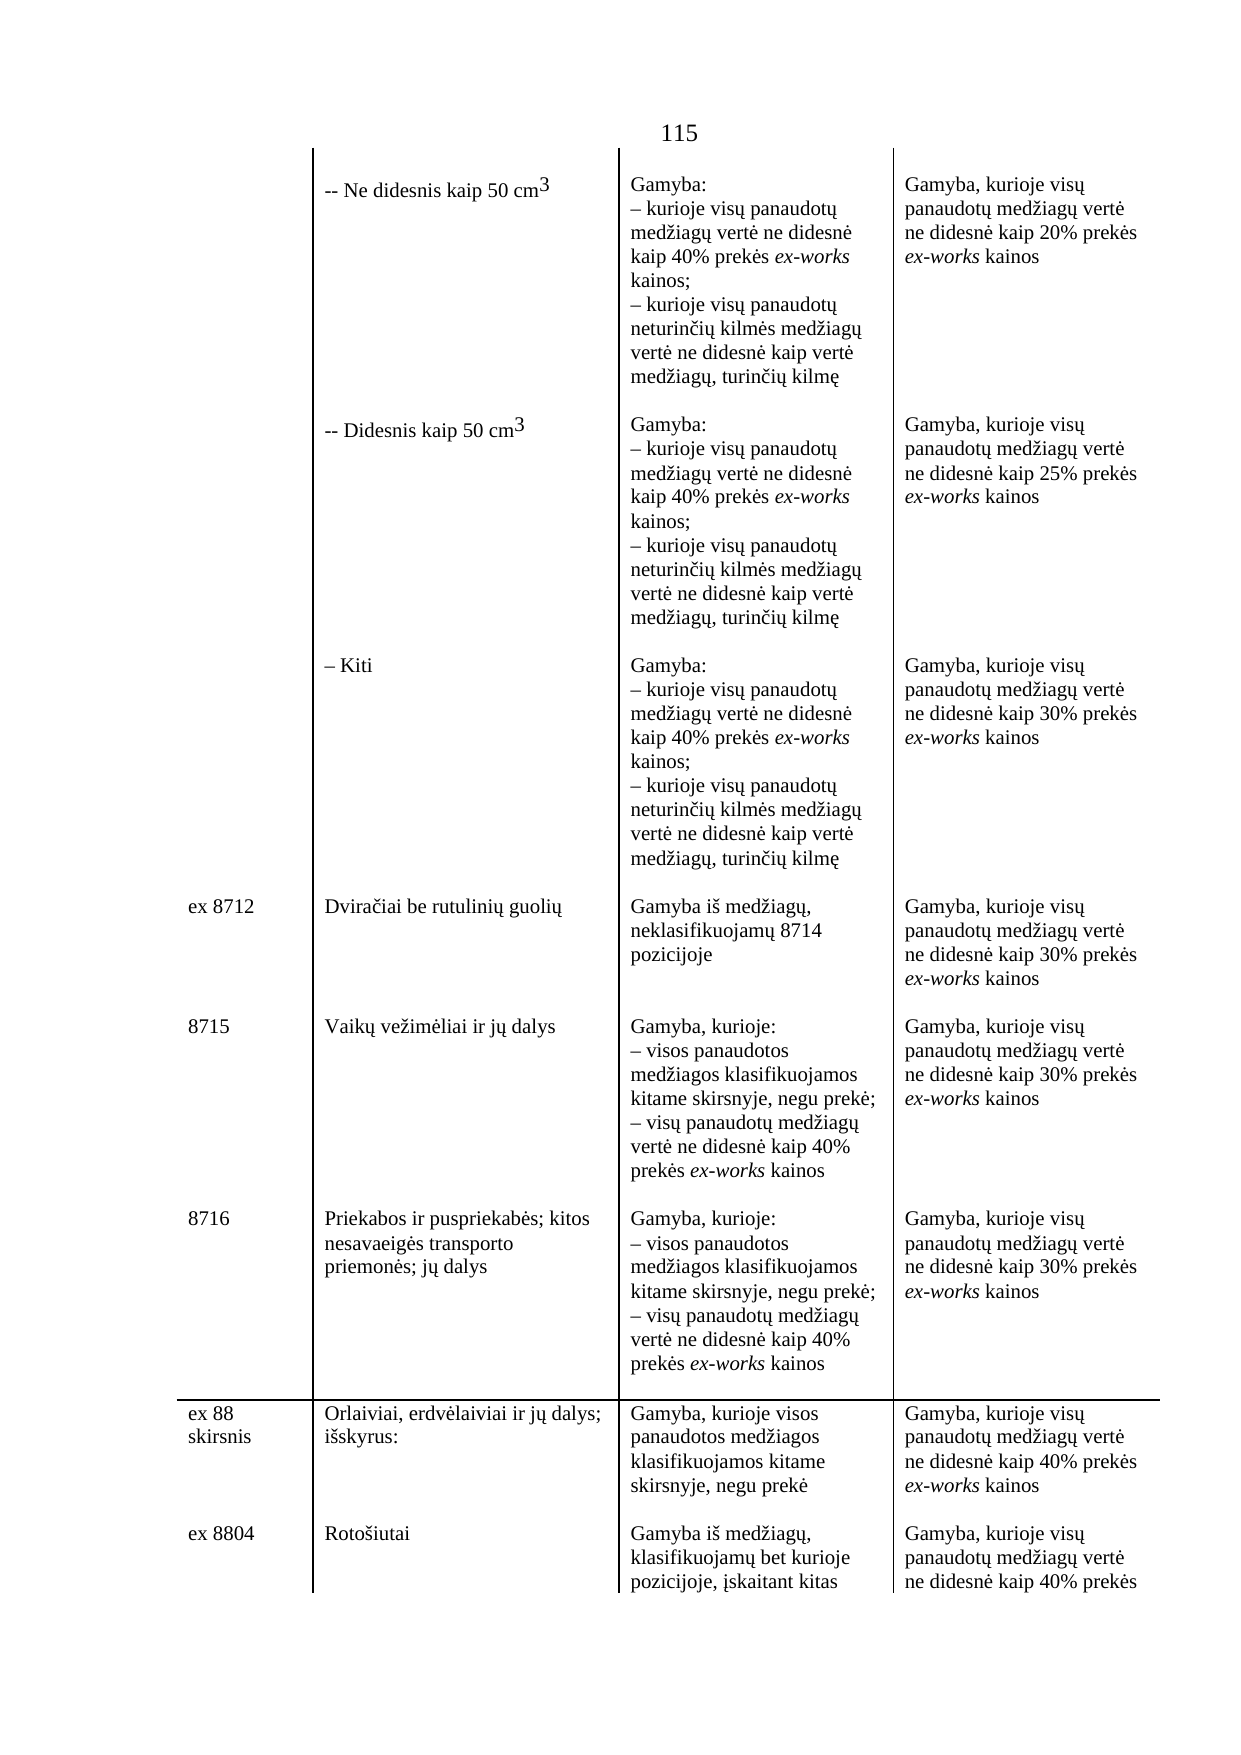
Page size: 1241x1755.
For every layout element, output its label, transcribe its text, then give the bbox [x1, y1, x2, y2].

table_cell Gamyba, kurioje: – visos panaudotos medžiagos klasifikuojamos kitame skirsnyje, negu prekė; – visų panaudotų medžiagų vertė ne didesnė kaip 40% prekės ex-works kainos [620, 1014, 893, 1206]
table_cell [1160, 1206, 1165, 1399]
table_cell [1160, 148, 1165, 172]
table_cell Gamyba, kurioje visų panaudotų medžiagų vertė ne didesnė kaip 40% prekės [894, 1521, 1160, 1593]
table_cell Gamyba, kurioje: – visos panaudotos medžiagos klasifikuojamos kitame skirsnyje, negu prekė; – visų panaudotų medžiagų vertė ne didesnė kaip 40% prekės ex-works kainos [620, 1206, 893, 1399]
table_cell [1171, 894, 1175, 1014]
table_cell [1160, 653, 1165, 893]
table_cell Gamyba, kurioje visų panaudotų medžiagų vertė ne didesnė kaip 20% prekės ex-works kainos [894, 172, 1160, 412]
table_cell Gamyba, kurioje visų panaudotų medžiagų vertė ne didesnė kaip 40% prekės ex-works kainos [894, 1401, 1160, 1521]
table_cell -- Didesnis kaip 50 cm3 [314, 412, 618, 653]
table_cell Gamyba, kurioje visų panaudotų medžiagų vertė ne didesnė kaip 30% prekės ex-works kainos [894, 1206, 1160, 1399]
table_cell 8716 [177, 1206, 312, 1399]
table_cell Gamyba, kurioje visų panaudotų medžiagų vertė ne didesnė kaip 30% prekės ex-works kainos [894, 1014, 1160, 1206]
table_cell [177, 148, 312, 172]
table_cell [314, 148, 618, 172]
table_cell [1175, 172, 1181, 412]
table_cell [1165, 653, 1171, 893]
table_cell [1160, 894, 1165, 1014]
table_cell [1165, 1521, 1171, 1593]
table_cell Gamyba iš medžiagų, klasifikuojamų bet kurioje pozicijoje, įskaitant kitas [620, 1521, 893, 1593]
table_cell – Kiti [314, 653, 618, 893]
table_cell Gamyba: – kurioje visų panaudotų medžiagų vertė ne didesnė kaip 40% prekės ex-works kainos; – kurioje visų panaudotų neturinčių kilmės medžiagų vertė ne didesnė kaip vertė medžiagų, turinčių kilmę [620, 653, 893, 893]
table_cell [1165, 894, 1171, 1014]
table_cell [894, 148, 1160, 172]
table_cell [1165, 1014, 1171, 1206]
table_cell [1165, 412, 1171, 653]
table_cell ex 8804 [177, 1521, 312, 1593]
table_cell [1175, 1399, 1181, 1521]
table_cell 8715 [177, 1014, 312, 1206]
table_cell [1160, 412, 1165, 653]
table_cell ex 8712 [177, 894, 312, 1014]
table_cell [177, 172, 312, 412]
table_cell -- Ne didesnis kaip 50 cm3 [314, 172, 618, 412]
table_cell Gamyba, kurioje visos panaudotos medžiagos klasifikuojamos kitame skirsnyje, negu prekė [620, 1401, 893, 1521]
table_cell Orlaiviai, erdvėlaiviai ir jų dalys; išskyrus: [314, 1401, 618, 1521]
table_cell [1160, 1399, 1165, 1521]
table_cell [1171, 1399, 1175, 1521]
table_cell [1171, 653, 1175, 893]
table_cell [177, 653, 312, 893]
table_cell [1171, 412, 1175, 653]
table_cell [1175, 1206, 1181, 1399]
table_cell [1175, 148, 1181, 172]
table_cell [1160, 1521, 1165, 1593]
table_cell [1165, 148, 1171, 172]
table_cell [620, 148, 893, 172]
table_cell [1165, 1399, 1171, 1521]
table_cell [1175, 1521, 1181, 1593]
table_cell [1171, 1206, 1175, 1399]
table_cell Rotošiutai [314, 1521, 618, 1593]
table_cell Gamyba, kurioje visų panaudotų medžiagų vertė ne didesnė kaip 30% prekės ex-works kainos [894, 894, 1160, 1014]
table_cell Gamyba, kurioje visų panaudotų medžiagų vertė ne didesnė kaip 30% prekės ex-works kainos [894, 653, 1160, 893]
table_cell Gamyba iš medžiagų, neklasifikuojamų 8714 pozicijoje [620, 894, 893, 1014]
table_cell Gamyba: – kurioje visų panaudotų medžiagų vertė ne didesnė kaip 40% prekės ex-works kainos; – kurioje visų panaudotų neturinčių kilmės medžiagų vertė ne didesnė kaip vertė medžiagų, turinčių kilmę [620, 412, 893, 653]
table_cell Gamyba, kurioje visų panaudotų medžiagų vertė ne didesnė kaip 25% prekės ex-works kainos [894, 412, 1160, 653]
table_cell [177, 412, 312, 653]
table_cell Vaikų vežimėliai ir jų dalys [314, 1014, 618, 1206]
table_cell [1175, 412, 1181, 653]
table_cell [1175, 1014, 1181, 1206]
table_cell Dviračiai be rutulinių guolių [314, 894, 618, 1014]
table_cell [1160, 1014, 1165, 1206]
table_cell [1165, 1206, 1171, 1399]
table_cell [1160, 172, 1165, 412]
table_cell [1171, 1521, 1175, 1593]
table_cell [1171, 148, 1175, 172]
table_cell [1171, 1014, 1175, 1206]
table_cell Gamyba: – kurioje visų panaudotų medžiagų vertė ne didesnė kaip 40% prekės ex-works kainos; – kurioje visų panaudotų neturinčių kilmės medžiagų vertė ne didesnė kaip vertė medžiagų, turinčių kilmę [620, 172, 893, 412]
table_cell [1165, 172, 1171, 412]
table_cell Priekabos ir puspriekabės; kitos nesavaeigės transporto priemonės; jų dalys [314, 1206, 618, 1399]
table_cell [1171, 172, 1175, 412]
table_cell ex 88 skirsnis [177, 1401, 312, 1521]
table_cell [1175, 894, 1181, 1014]
table_cell [1175, 653, 1181, 893]
